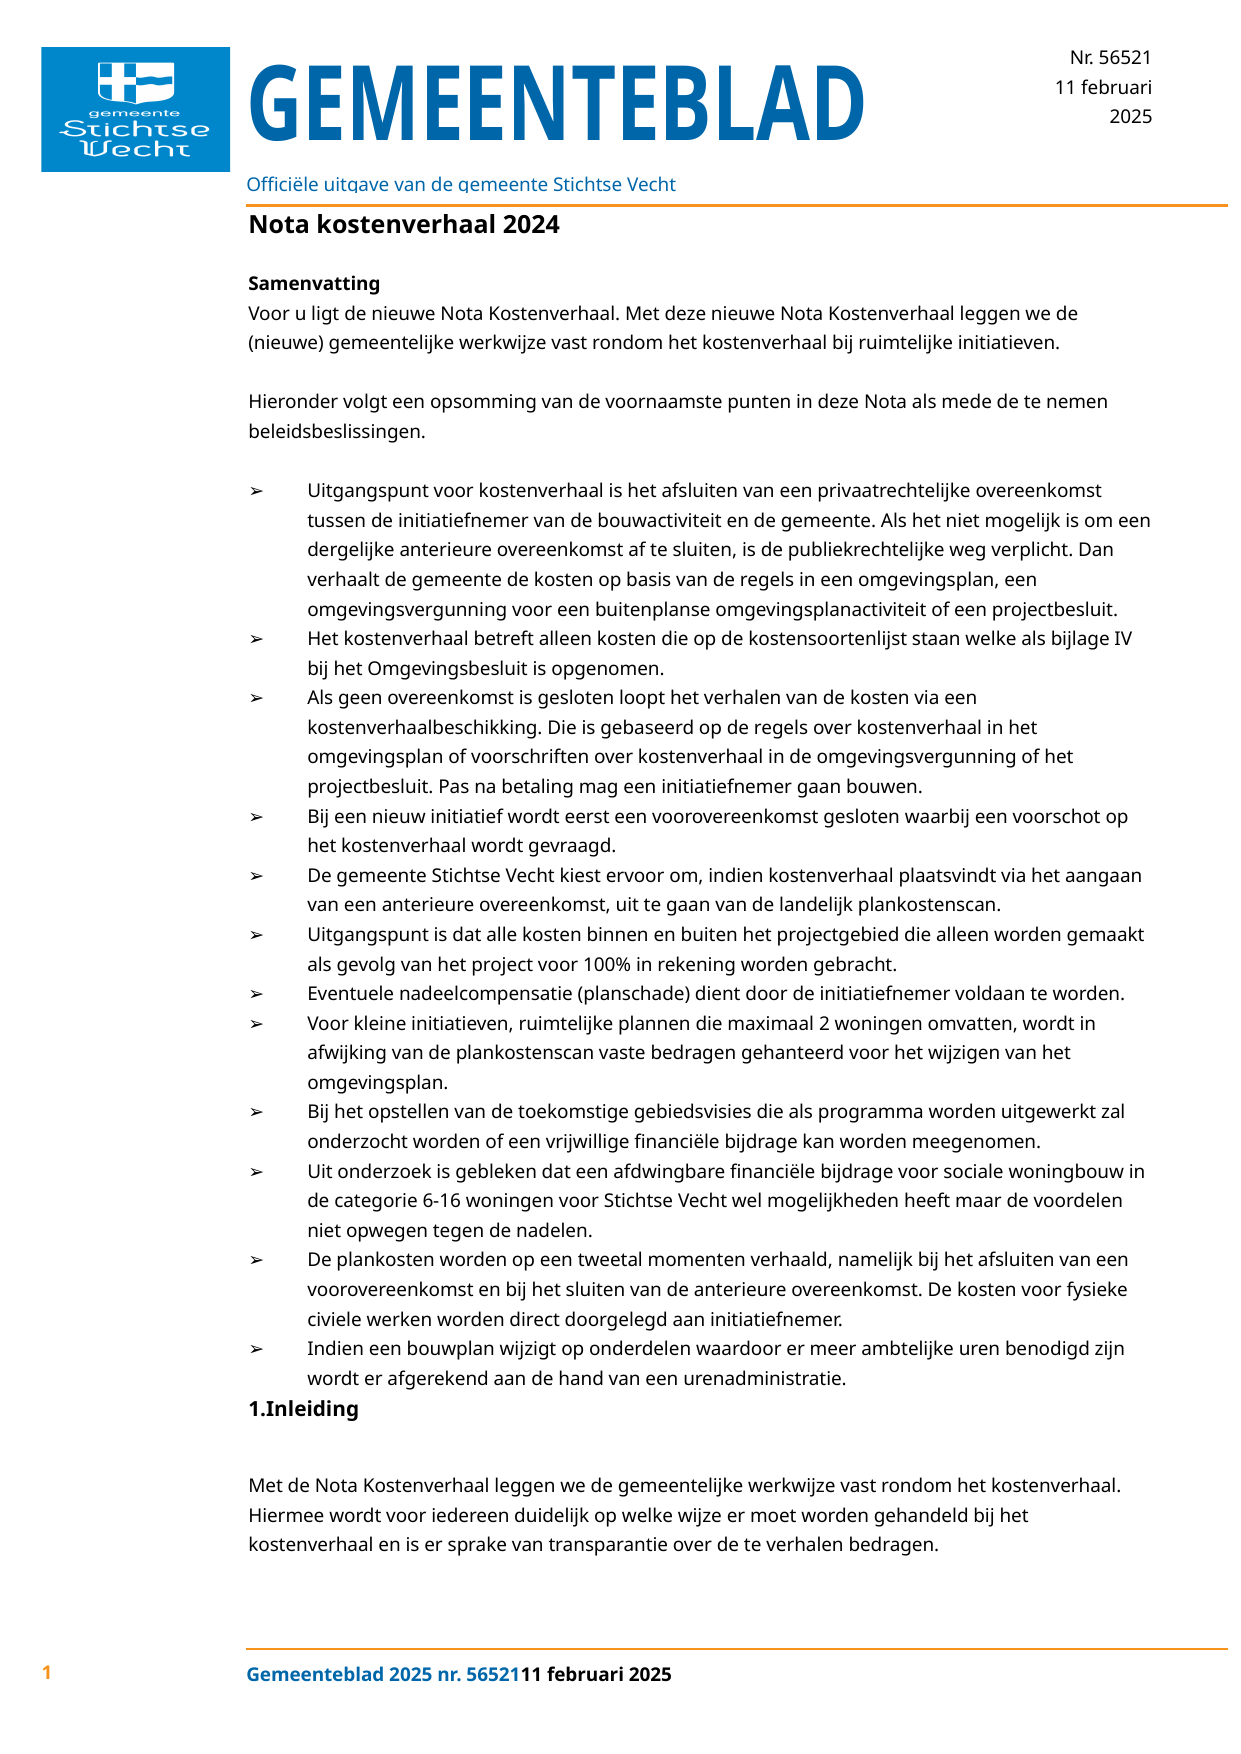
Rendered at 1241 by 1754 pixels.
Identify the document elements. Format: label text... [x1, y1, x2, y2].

picture [137, 63, 174, 103]
picture [99, 63, 135, 101]
text Samenvatting [248, 270, 1152, 296]
list Bij het opstellen van de toekomstige gebiedsvisies die als programma worden uitgewerkt zal onderzocht worden of een vrijwillige financiële bijdrage kan worden meegenomen. [248, 1099, 1152, 1154]
list Voor kleine initiatieven, ruimtelijke plannen die maximaal 2 woningen omvatten, wordt in afwijking van de plankostenscan vaste bedragen gehanteerd voor het wijzigen van het omgevingsplan. [248, 1010, 1152, 1095]
text Voor u ligt de nieuwe Nota Kostenverhaal. Met deze nieuwe Nota Kostenverhaal leggen we de (nieuwe) gemeentelijke werkwijze vast rondom het kostenverhaal bij ruimtelijke initiatieven. [248, 300, 1152, 355]
list Als geen overeenkomst is gesloten loopt het verhalen van de kosten via een kostenverhaalbeschikking. Die is gebaseerd op de regels over kostenverhaal in het omgevingsplan of voorschriften over kostenverhaal in de omgevingsvergunning of het projectbesluit. Pas na betaling mag een initiatiefnemer gaan bouwen. [248, 684, 1152, 799]
list Uit onderzoek is gebleken dat een afdwingbare financiële bijdrage voor sociale woningbouw in de categorie 6-16 woningen voor Stichtse Vecht wel mogelijkheden heeft maar de voordelen niet opwegen tegen de nadelen. [248, 1158, 1152, 1243]
list Indien een bouwplan wijzigt op onderdelen waardoor er meer ambtelijke uren benodigd zijn wordt er afgerekend aan de hand van een urenadministratie. [248, 1335, 1152, 1391]
list Uitgangspunt voor kostenverhaal is het afsluiten van een privaatrechtelijke overeenkomst tussen de initiatiefnemer van de bouwactiviteit en de gemeente. Als het niet mogelijk is om een dergelijke anterieure overeenkomst af te sluiten, is de publiekrechtelijke weg verplicht. Dan verhaalt de gemeente de kosten op basis van de regels in een omgevingsplan, een omgevingsvergunning voor een buitenplanse omgevingsplanactiviteit of een projectbesluit. [248, 477, 1152, 621]
list Eventuele nadeelcompensatie (planschade) dient door de initiatiefnemer voldaan te worden. [248, 980, 1152, 1006]
list Het kostenverhaal betreft alleen kosten die op de kostensoortenlijst staan welke als bijlage IV bij het Omgevingsbesluit is opgenomen. [248, 625, 1152, 681]
list Uitgangspunt is dat alle kosten binnen en buiten het projectgebied die alleen worden gemaakt als gevolg van het project voor 100% in rekening worden gebracht. [248, 921, 1152, 976]
text Nota kostenverhaal 2024 [248, 207, 1152, 241]
text Hieronder volgt een opsomming van de voornaamste punten in deze Nota als mede de te nemen beleidsbeslissingen. [248, 389, 1152, 444]
text 1.Inleiding [248, 1394, 1152, 1423]
list Bij een nieuw initiatief wordt eerst een voorovereenkomst gesloten waarbij een voorschot op het kostenverhaal wordt gevraagd. [248, 803, 1152, 858]
list De plankosten worden op een tweetal momenten verhaald, namelijk bij het afsluiten van een voorovereenkomst en bij het sluiten van de anterieure overeenkomst. De kosten voor fysieke civiele werken worden direct doorgelegd aan initiatiefnemer. [248, 1247, 1152, 1331]
list De gemeente Stichtse Vecht kiest ervoor om, indien kostenverhaal plaatsvindt via het aangaan van een anterieure overeenkomst, uit te gaan van de landelijk plankostenscan. [248, 862, 1152, 917]
text Met de Nota Kostenverhaal leggen we de gemeentelijke werkwijze vast rondom het kostenverhaal. Hiermee wordt voor iedereen duidelijk op welke wijze er moet worden gehandeld bij het kostenverhaal en is er sprake van transparantie over de te verhalen bedragen. [248, 1472, 1152, 1557]
